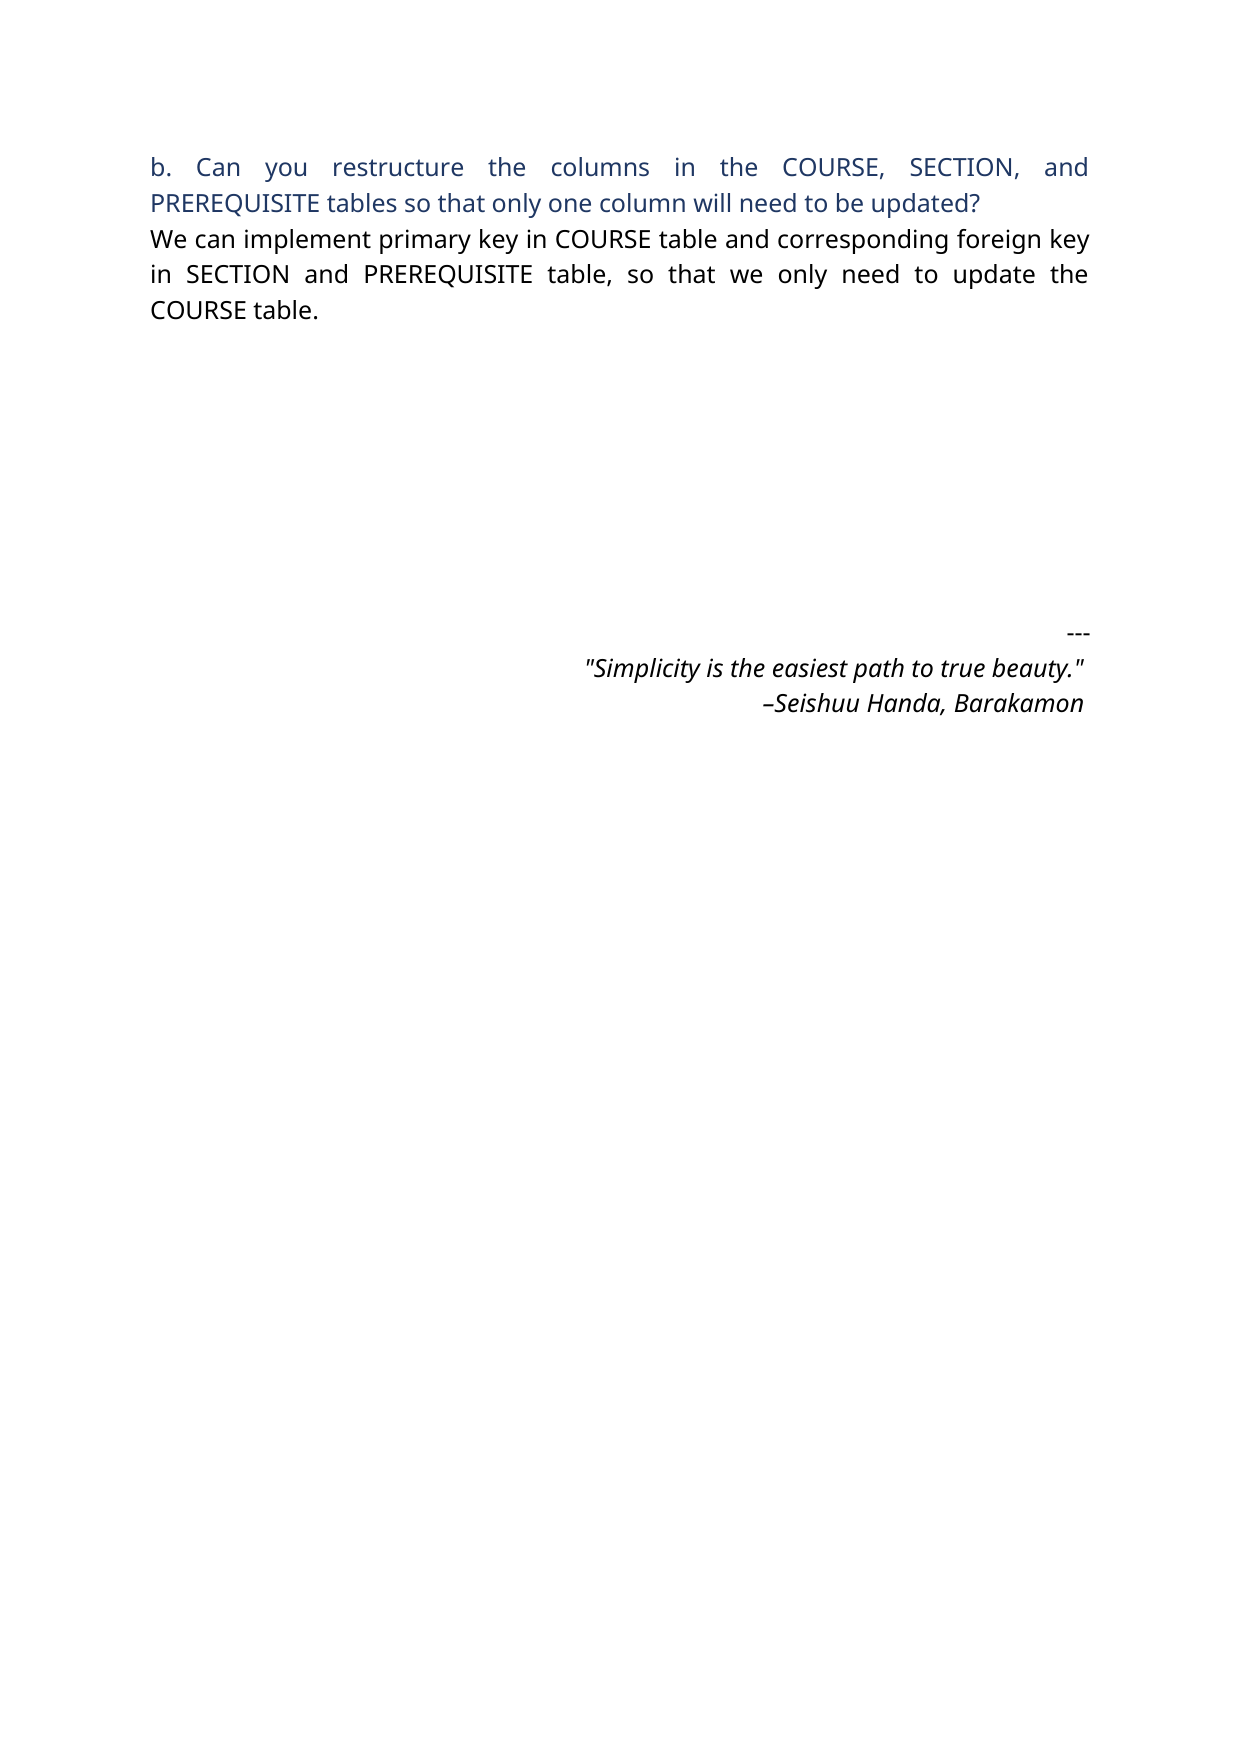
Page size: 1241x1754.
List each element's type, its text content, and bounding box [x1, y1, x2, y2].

text We can implement primary key in COURSE table and corresponding foreign key in SECTION and PREREQUISITE table, so that we only need to update the COURSE table. [150, 221, 1091, 327]
text "Simplicity is the easiest path to true beauty." –Seishuu Handa, Barakamon [150, 650, 1091, 720]
subtitle b. Can you restructure the columns in the COURSE, SECTION, and PREREQUISITE tables so that only one column will need to be updated? [150, 150, 1091, 220]
text --- [150, 614, 1091, 648]
